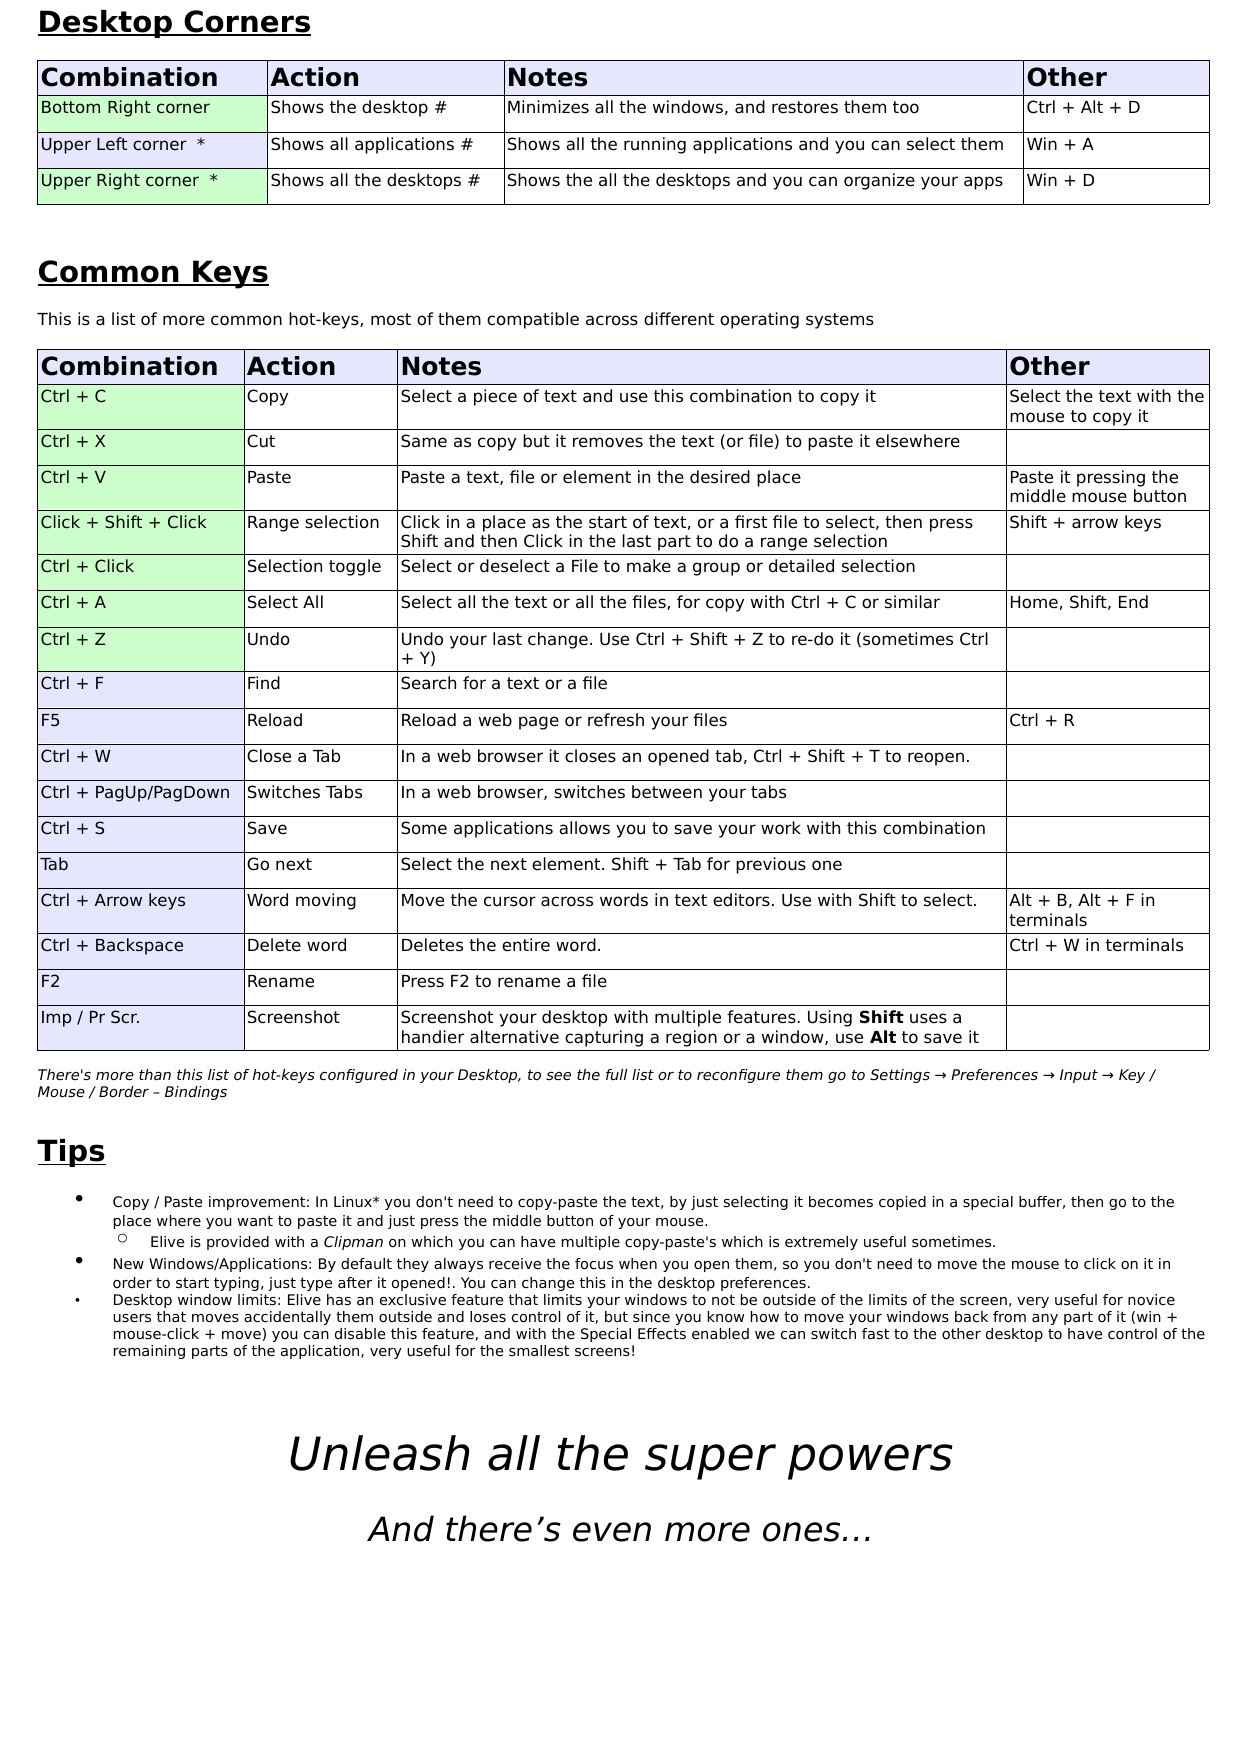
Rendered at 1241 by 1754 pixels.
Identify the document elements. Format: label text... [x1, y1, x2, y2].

table_cell Upper Right corner * [38, 169, 267, 204]
table_cell Shows all the running applications and you can select them [505, 133, 1023, 168]
table_cell Bottom Right corner [38, 96, 267, 132]
table_cell Shows the all the desktops and you can organize your apps [505, 169, 1023, 204]
table_cell Ctrl + C [38, 385, 244, 429]
table_cell [1007, 853, 1209, 888]
table_cell Ctrl + Alt + D [1024, 96, 1209, 132]
table_cell Ctrl + V [38, 466, 244, 509]
table_cell Undo [245, 628, 397, 671]
table_cell Ctrl + Backspace [38, 934, 244, 969]
table_cell [1007, 672, 1209, 707]
table_cell Select a piece of text and use this combination to copy it [398, 385, 1006, 429]
table_cell Some applications allows you to save your work with this combination [398, 817, 1006, 852]
table_header Action [268, 61, 504, 95]
table_cell [1007, 970, 1209, 1005]
table_cell Cut [245, 430, 397, 465]
table_cell Ctrl + W [38, 745, 244, 780]
table_cell Find [245, 672, 397, 707]
table_cell Shows the desktop # [268, 96, 504, 132]
table_cell Rename [245, 970, 397, 1005]
table_cell Go next [245, 853, 397, 888]
table_cell Ctrl + Z [38, 628, 244, 671]
table_cell Reload [245, 709, 397, 743]
table_cell Imp / Pr Scr. [38, 1006, 244, 1050]
text Common Keys [37, 255, 1209, 289]
table_cell Screenshot [245, 1006, 397, 1050]
table_cell Same as copy but it removes the text (or file) to paste it elsewhere [398, 430, 1006, 465]
table_cell Shift + arrow keys [1007, 511, 1209, 554]
table_cell Home, Shift, End [1007, 591, 1209, 627]
table_cell Word moving [245, 889, 397, 933]
table_cell Select all the text or all the files, for copy with Ctrl + C or similar [398, 591, 1006, 627]
table_cell In a web browser it closes an opened tab, Ctrl + Shift + T to reopen. [398, 745, 1006, 780]
table_cell Ctrl + X [38, 430, 244, 465]
table_cell Tab [38, 853, 244, 888]
table_cell Ctrl + Arrow keys [38, 889, 244, 933]
table_cell Alt + B, Alt + F in terminals [1007, 889, 1209, 933]
table_cell [1007, 430, 1209, 465]
list New Windows/Applications: By default they always receive the focus when you open them, so you don't need to move the mouse to click on it in order to start typing, just type after it opened!. You can change this in the desktop preferences. [75, 1252, 1209, 1292]
list Elive is provided with a Clipman on which you can have multiple copy-paste's which is extremely useful sometimes. [112, 1230, 1209, 1252]
table_cell F2 [38, 970, 244, 1005]
text This is a list of more common hot-keys, most of them compatible across different operating systems [37, 310, 1209, 329]
table_cell Paste it pressing the middle mouse button [1007, 466, 1209, 509]
table_cell Deletes the entire word. [398, 934, 1006, 969]
table_header Combination [38, 350, 244, 384]
list Copy / Paste improvement: In Linux* you don't need to copy-paste the text, by just selecting it becomes copied in a special buffer, then go to the place where you want to paste it and just press the middle button of your mouse. [75, 1190, 1209, 1230]
table_cell Ctrl + F [38, 672, 244, 707]
table_cell [1007, 781, 1209, 816]
table_cell Win + D [1024, 169, 1209, 204]
table_cell Win + A [1024, 133, 1209, 168]
table_cell Shows all applications # [268, 133, 504, 168]
table_cell Ctrl + Click [38, 555, 244, 590]
table_cell Ctrl + R [1007, 709, 1209, 743]
table_cell Select the text with the mouse to copy it [1007, 385, 1209, 429]
table_cell [1007, 745, 1209, 780]
table_cell Ctrl + S [38, 817, 244, 852]
table_cell In a web browser, switches between your tabs [398, 781, 1006, 816]
table_cell Reload a web page or refresh your files [398, 709, 1006, 743]
table_header Action [245, 350, 397, 384]
table_cell Paste [245, 466, 397, 509]
table_cell Range selection [245, 511, 397, 554]
text And there’s even more ones… [37, 1510, 1209, 1549]
table_header Other [1024, 61, 1209, 95]
table_cell [1007, 1006, 1209, 1050]
table_cell Screenshot your desktop with multiple features. Using Shift uses a handier alternative capturing a region or a window, use Alt to save it [398, 1006, 1006, 1050]
text Unleash all the super powers [37, 1428, 1209, 1481]
table_cell Selection toggle [245, 555, 397, 590]
table_cell Ctrl + W in terminals [1007, 934, 1209, 969]
table_cell Shows all the desktops # [268, 169, 504, 204]
list Desktop window limits: Elive has an exclusive feature that limits your windows to not be outside of the limits of the screen, very useful for novice users that moves accidentally them outside and loses control of it, but since you know how to move your windows back from any part of it (win + mouse-click + move) you can disable this feature, and with the Special Effects enabled we can switch fast to the other desktop to have control of the remaining parts of the application, very useful for the smallest screens! [75, 1292, 1209, 1360]
table_cell F5 [38, 709, 244, 743]
text There's more than this list of hot-keys configured in your Desktop, to see the full list or to reconfigure them go to Settings → Preferences → Input → Key / Mouse / Border – Bindings [37, 1067, 1209, 1101]
table_header Notes [505, 61, 1023, 95]
table_cell [1007, 817, 1209, 852]
table_cell Select or deselect a File to make a group or detailed selection [398, 555, 1006, 590]
table_cell Copy [245, 385, 397, 429]
table_cell Click in a place as the start of text, or a first file to select, then press Shift and then Click in the last part to do a range selection [398, 511, 1006, 554]
table_cell Minimizes all the windows, and restores them too [505, 96, 1023, 132]
table_cell Search for a text or a file [398, 672, 1006, 707]
table_cell Upper Left corner * [38, 133, 267, 168]
table_cell Close a Tab [245, 745, 397, 780]
table_header Combination [38, 61, 267, 95]
table_header Other [1007, 350, 1209, 384]
text Tips [37, 1135, 1209, 1169]
table_cell Undo your last change. Use Ctrl + Shift + Z to re-do it (sometimes Ctrl + Y) [398, 628, 1006, 671]
table_cell Save [245, 817, 397, 852]
table_cell Switches Tabs [245, 781, 397, 816]
table_cell Move the cursor across words in text editors. Use with Shift to select. [398, 889, 1006, 933]
table_cell Ctrl + PagUp/PagDown [38, 781, 244, 816]
table_cell Press F2 to rename a file [398, 970, 1006, 1005]
text Desktop Corners [37, 5, 1209, 39]
table_header Notes [398, 350, 1006, 384]
table_cell Select All [245, 591, 397, 627]
table_cell Select the next element. Shift + Tab for previous one [398, 853, 1006, 888]
table_cell [1007, 555, 1209, 590]
table_cell Delete word [245, 934, 397, 969]
table_cell Paste a text, file or element in the desired place [398, 466, 1006, 509]
table_cell Ctrl + A [38, 591, 244, 627]
table_cell Click + Shift + Click [38, 511, 244, 554]
table_cell [1007, 628, 1209, 671]
